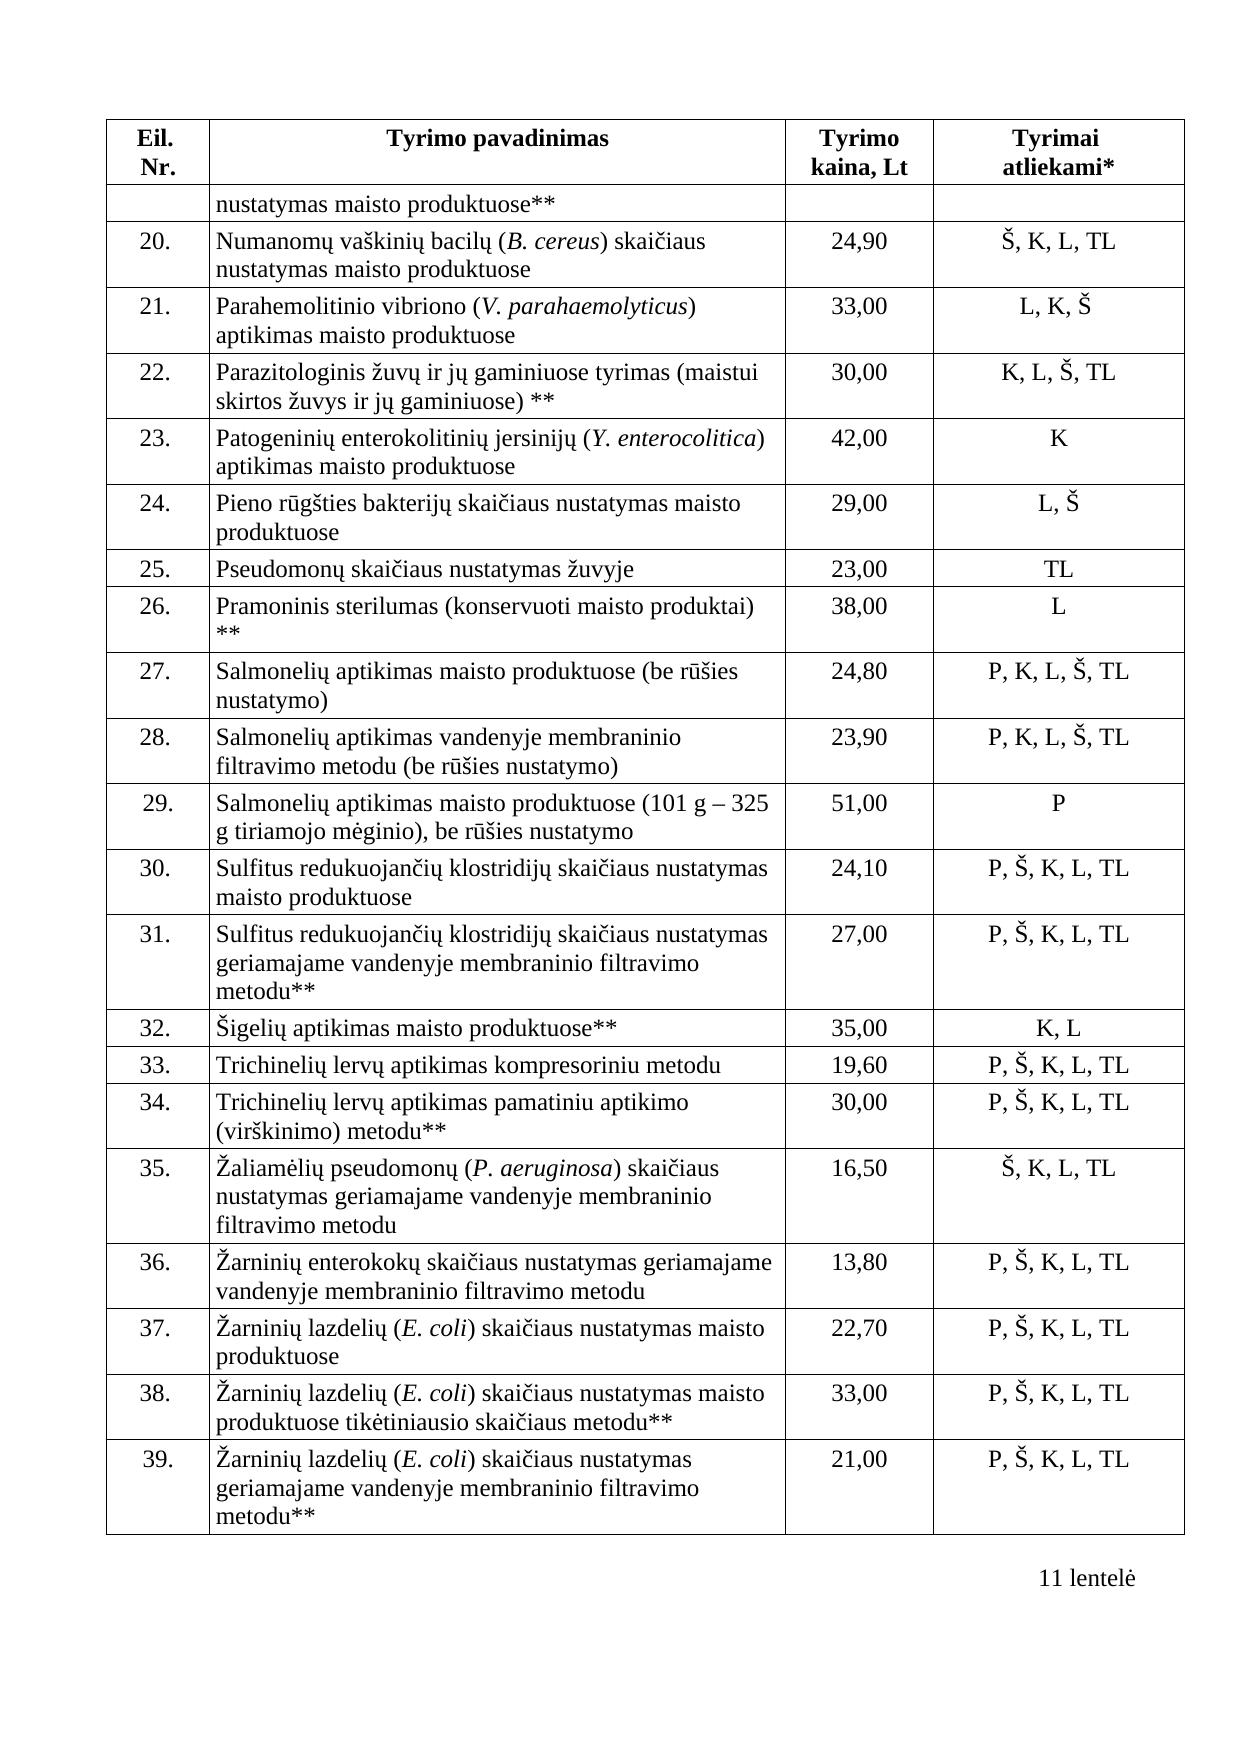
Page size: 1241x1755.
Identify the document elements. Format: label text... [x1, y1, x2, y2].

table_cell 33. [107, 1047, 209, 1082]
table_cell Sulfitus redukuojančių klostridijų skaičiaus nustatymas geriamajame vandenyje membraninio filtravimo metodu** [210, 915, 785, 1009]
table_cell P, K, L, Š, TL [934, 653, 1184, 717]
table_cell P, Š, K, L, TL [934, 1244, 1184, 1308]
table_cell 30. [107, 850, 209, 914]
table_cell 23,00 [786, 550, 933, 586]
table_cell 13,80 [786, 1244, 933, 1308]
table_cell 36. [107, 1244, 209, 1308]
table_cell Trichinelių lervų aptikimas kompresoriniu metodu [210, 1047, 785, 1082]
table_cell [786, 185, 933, 221]
table_cell [934, 185, 1184, 221]
table_cell P [934, 784, 1184, 849]
table_cell 21. [107, 288, 209, 352]
table_cell Žarninių lazdelių (E. coli) skaičiaus nustatymas geriamajame vandenyje membraninio filtravimo metodu** [210, 1440, 785, 1534]
table_cell nustatymas maisto produktuose** [210, 185, 785, 221]
table_cell Trichinelių lervų aptikimas pamatiniu aptikimo (virškinimo) metodu** [210, 1084, 785, 1148]
table_cell Parahemolitinio vibriono (V. parahaemolyticus) aptikimas maisto produktuose [210, 288, 785, 352]
table_cell P, Š, K, L, TL [934, 915, 1184, 1009]
table_cell Parazitologinis žuvų ir jų gaminiuose tyrimas (maistui skirtos žuvys ir jų gaminiuose) ** [210, 354, 785, 418]
table_cell 30,00 [786, 354, 933, 418]
table_cell 38,00 [786, 587, 933, 652]
table_header Tyrimo pavadinimas [210, 120, 785, 184]
table_cell Šigelių aptikimas maisto produktuose** [210, 1010, 785, 1046]
table_cell 35,00 [786, 1010, 933, 1046]
table_cell Žarninių lazdelių (E. coli) skaičiaus nustatymas maisto produktuose tikėtiniausio skaičiaus metodu** [210, 1375, 785, 1439]
table_cell L, Š [934, 485, 1184, 549]
table_cell Salmonelių aptikimas vandenyje membraninio filtravimo metodu (be rūšies nustatymo) [210, 719, 785, 783]
table_cell 23,90 [786, 719, 933, 783]
table_cell P, Š, K, L, TL [934, 1440, 1184, 1534]
table_cell [107, 185, 209, 221]
table_cell 24,10 [786, 850, 933, 914]
table_cell Pieno rūgšties bakterijų skaičiaus nustatymas maisto produktuose [210, 485, 785, 549]
table_cell 21,00 [786, 1440, 933, 1534]
table_cell K, L [934, 1010, 1184, 1046]
table_cell Numanomų vaškinių bacilų (B. cereus) skaičiaus nustatymas maisto produktuose [210, 222, 785, 287]
table_cell 16,50 [786, 1149, 933, 1242]
table_header Tyrimo kaina, Lt [786, 120, 933, 184]
table_cell 37. [107, 1309, 209, 1374]
table_cell 24,90 [786, 222, 933, 287]
table_cell Žarninių enterokokų skaičiaus nustatymas geriamajame vandenyje membraninio filtravimo metodu [210, 1244, 785, 1308]
table_cell Žarninių lazdelių (E. coli) skaičiaus nustatymas maisto produktuose [210, 1309, 785, 1374]
table_cell 22. [107, 354, 209, 418]
table_cell Salmonelių aptikimas maisto produktuose (be rūšies nustatymo) [210, 653, 785, 717]
table_cell P, Š, K, L, TL [934, 1309, 1184, 1374]
table_cell 22,70 [786, 1309, 933, 1374]
table_header Tyrimai atliekami* [934, 120, 1184, 184]
table_cell Pseudomonų skaičiaus nustatymas žuvyje [210, 550, 785, 586]
table_cell P, Š, K, L, TL [934, 1047, 1184, 1082]
table_cell Š, K, L, TL [934, 1149, 1184, 1242]
table_cell P, K, L, Š, TL [934, 719, 1184, 783]
table_cell 30,00 [786, 1084, 933, 1148]
table_cell 33,00 [786, 288, 933, 352]
table_cell 20. [107, 222, 209, 287]
table_cell Sulfitus redukuojančių klostridijų skaičiaus nustatymas maisto produktuose [210, 850, 785, 914]
table_header Eil. Nr. [107, 120, 209, 184]
table_cell 28. [107, 719, 209, 783]
table_cell L, K, Š [934, 288, 1184, 352]
table_cell Pramoninis sterilumas (konservuoti maisto produktai) ** [210, 587, 785, 652]
table_cell 24. [107, 485, 209, 549]
table_cell 34. [107, 1084, 209, 1148]
table_cell 38. [107, 1375, 209, 1439]
table_cell K [934, 419, 1184, 484]
text 11 lentelė [100, 1563, 1152, 1592]
table_cell K, L, Š, TL [934, 354, 1184, 418]
table_cell 23. [107, 419, 209, 484]
table_cell 35. [107, 1149, 209, 1242]
table_cell 39. [107, 1440, 209, 1534]
table_cell 29,00 [786, 485, 933, 549]
table_cell 42,00 [786, 419, 933, 484]
table_cell 31. [107, 915, 209, 1009]
table_cell 32. [107, 1010, 209, 1046]
table_cell L [934, 587, 1184, 652]
table_cell 29. [107, 784, 209, 849]
table_cell Š, K, L, TL [934, 222, 1184, 287]
table_cell Žaliamėlių pseudomonų (P. aeruginosa) skaičiaus nustatymas geriamajame vandenyje membraninio filtravimo metodu [210, 1149, 785, 1242]
table_cell 24,80 [786, 653, 933, 717]
table_cell 33,00 [786, 1375, 933, 1439]
table_cell P, Š, K, L, TL [934, 850, 1184, 914]
table_cell 19,60 [786, 1047, 933, 1082]
table_cell Salmonelių aptikimas maisto produktuose (101 g – 325 g tiriamojo mėginio), be rūšies nustatymo [210, 784, 785, 849]
table_cell TL [934, 550, 1184, 586]
table_cell 27. [107, 653, 209, 717]
table_cell 25. [107, 550, 209, 586]
table_cell 26. [107, 587, 209, 652]
table_cell P, Š, K, L, TL [934, 1375, 1184, 1439]
table_cell P, Š, K, L, TL [934, 1084, 1184, 1148]
table_cell 51,00 [786, 784, 933, 849]
table_cell 27,00 [786, 915, 933, 1009]
table_cell Patogeninių enterokolitinių jersinijų (Y. enterocolitica) aptikimas maisto produktuose [210, 419, 785, 484]
